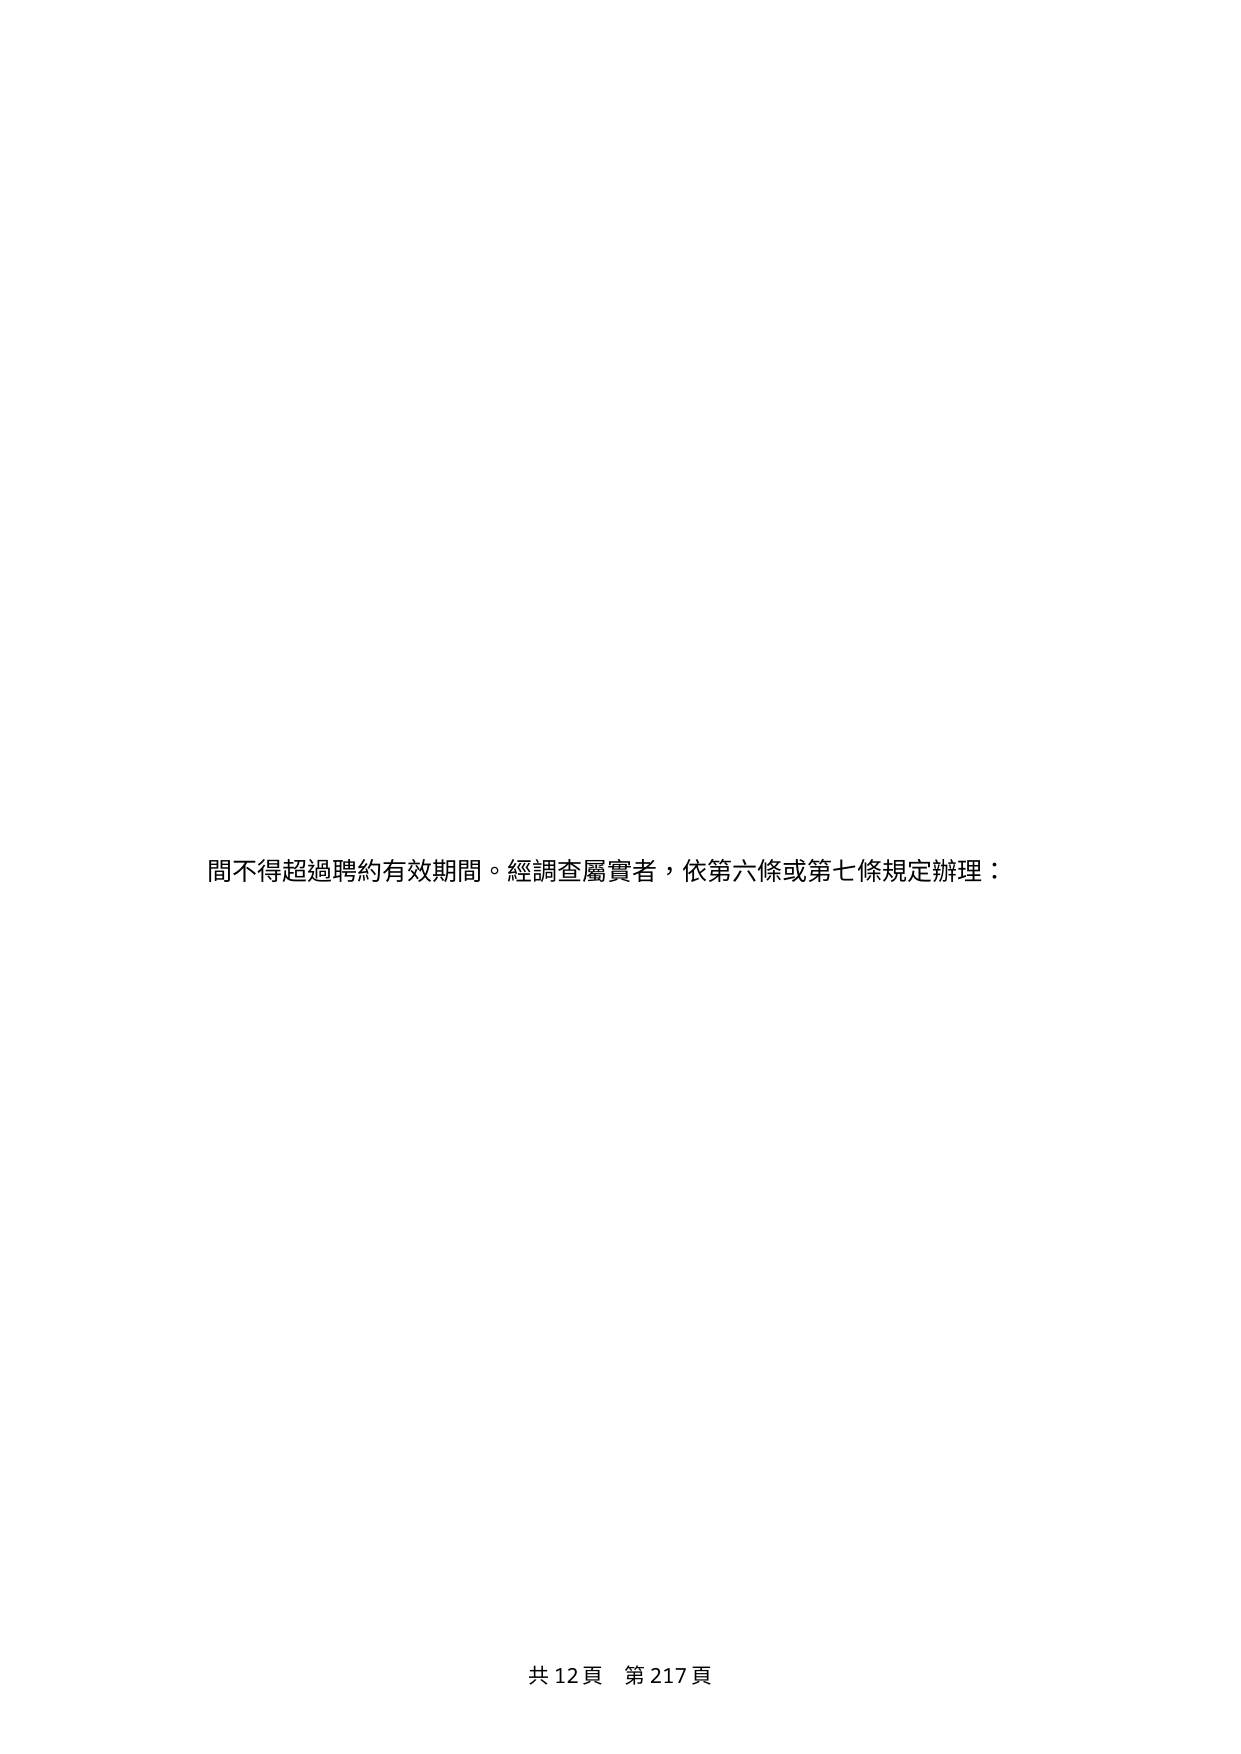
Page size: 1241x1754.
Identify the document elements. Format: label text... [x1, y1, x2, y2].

text 間不得超過聘約有效期間。經調查屬實者，依第六條或第七條規定辦理： [118, 828, 1122, 891]
